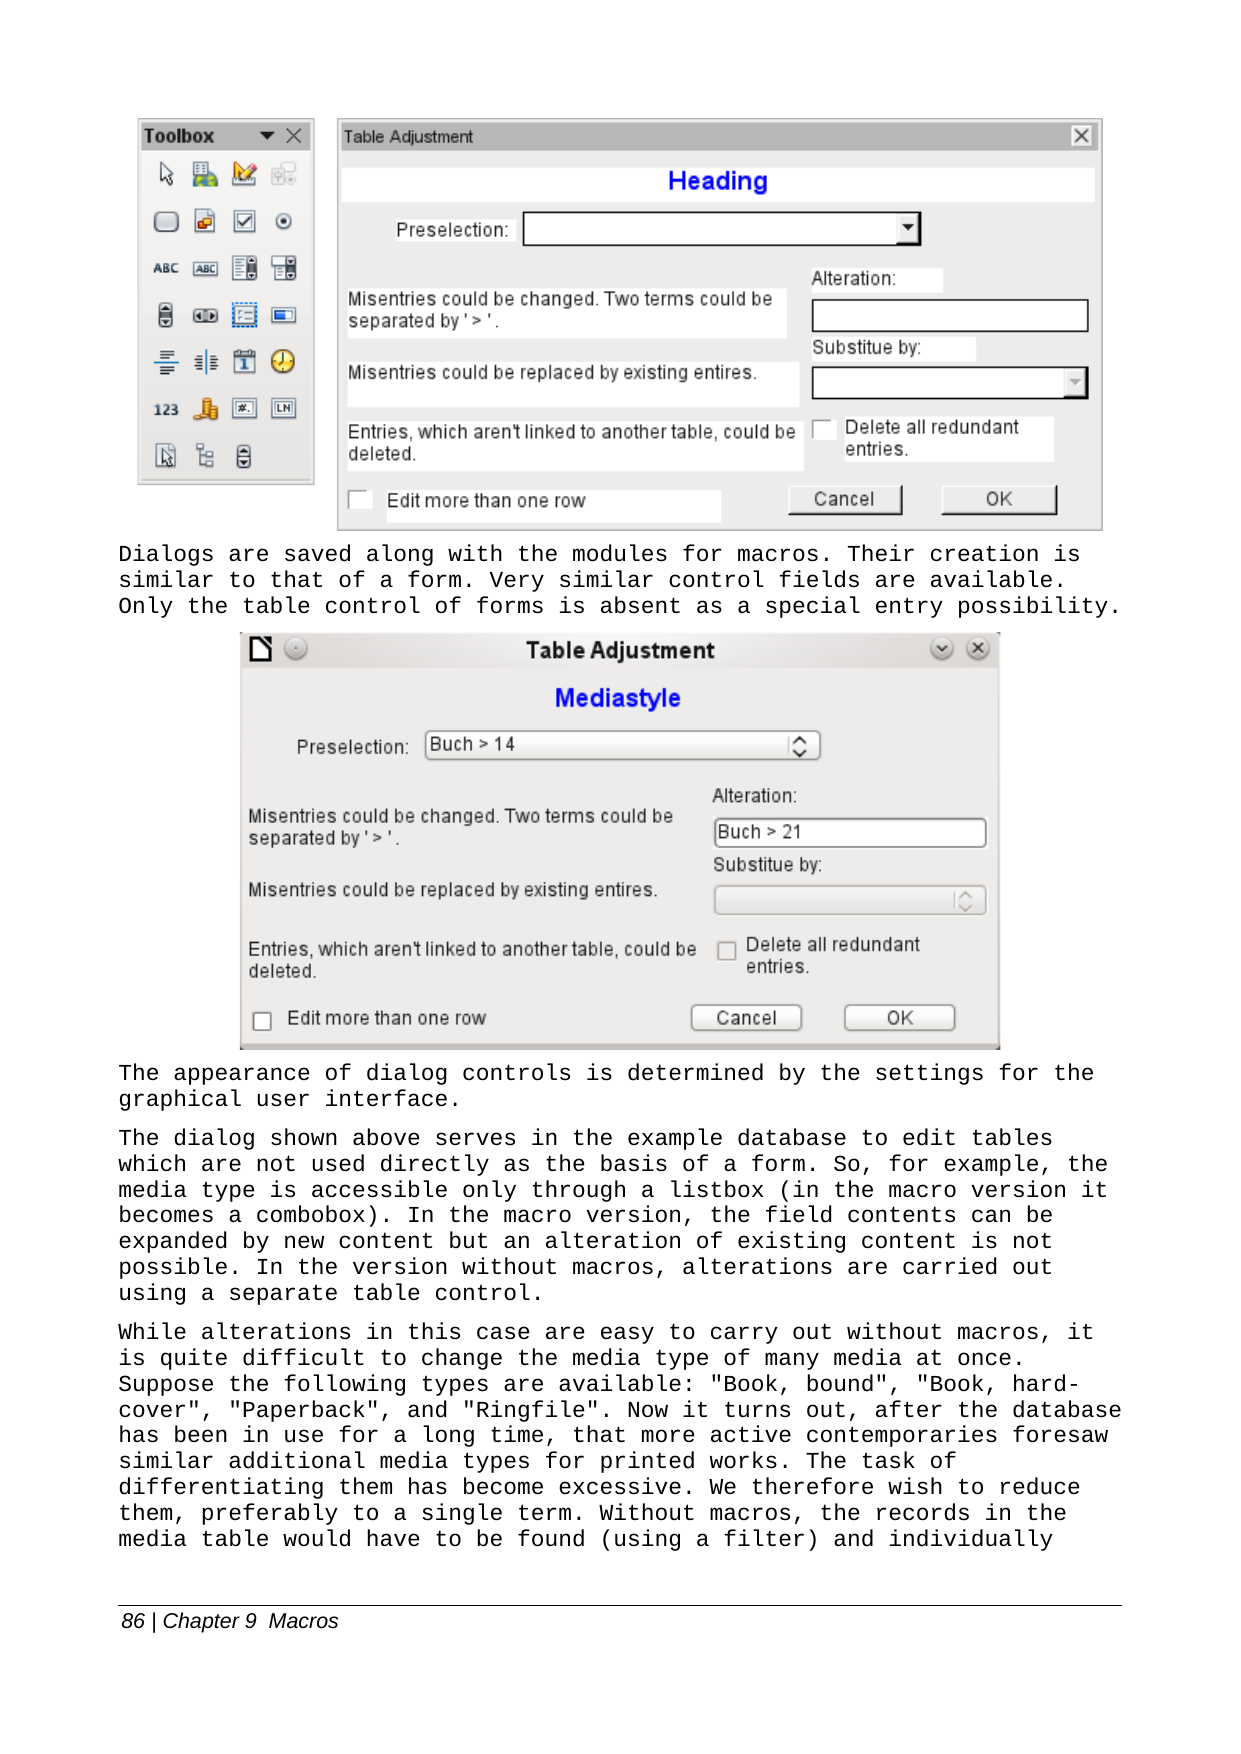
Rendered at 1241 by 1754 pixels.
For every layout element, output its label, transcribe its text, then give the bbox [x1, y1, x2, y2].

text The dialog shown above serves in the example database to edit tables which are not used directly as the basis of a form. So, for example, the media type is accessible only through a listbox (in the macro version it becomes a combobox). In the macro version, the field contents can be expanded by new content but an alteration of existing content is not possible. In the version without macros, alterations are carried out using a separate table control. [118, 1126, 1122, 1308]
text The appearance of dialog controls is determined by the settings for the graphical user interface. [118, 1062, 1122, 1113]
picture [137, 118, 1103, 531]
picture [239, 632, 1001, 1050]
text Dialogs are saved along with the modules for macros. Their creation is similar to that of a form. Very similar control fields are available. Only the table control of forms is absent as a special entry possibility. [118, 542, 1122, 620]
text While alterations in this case are easy to carry out without macros, it is quite difficult to change the media type of many media at once. Suppose the following types are available: "Book, bound", "Book, hard-cover", "Paperback", and "Ringfile". Now it turns out, after the database has been in use for a long time, that more active contemporaries foresaw similar additional media types for printed works. The task of differentiating them has become excessive. We therefore wish to reduce them, preferably to a single term. Without macros, the records in the media table would have to be found (using a filter) and individually [118, 1320, 1122, 1553]
